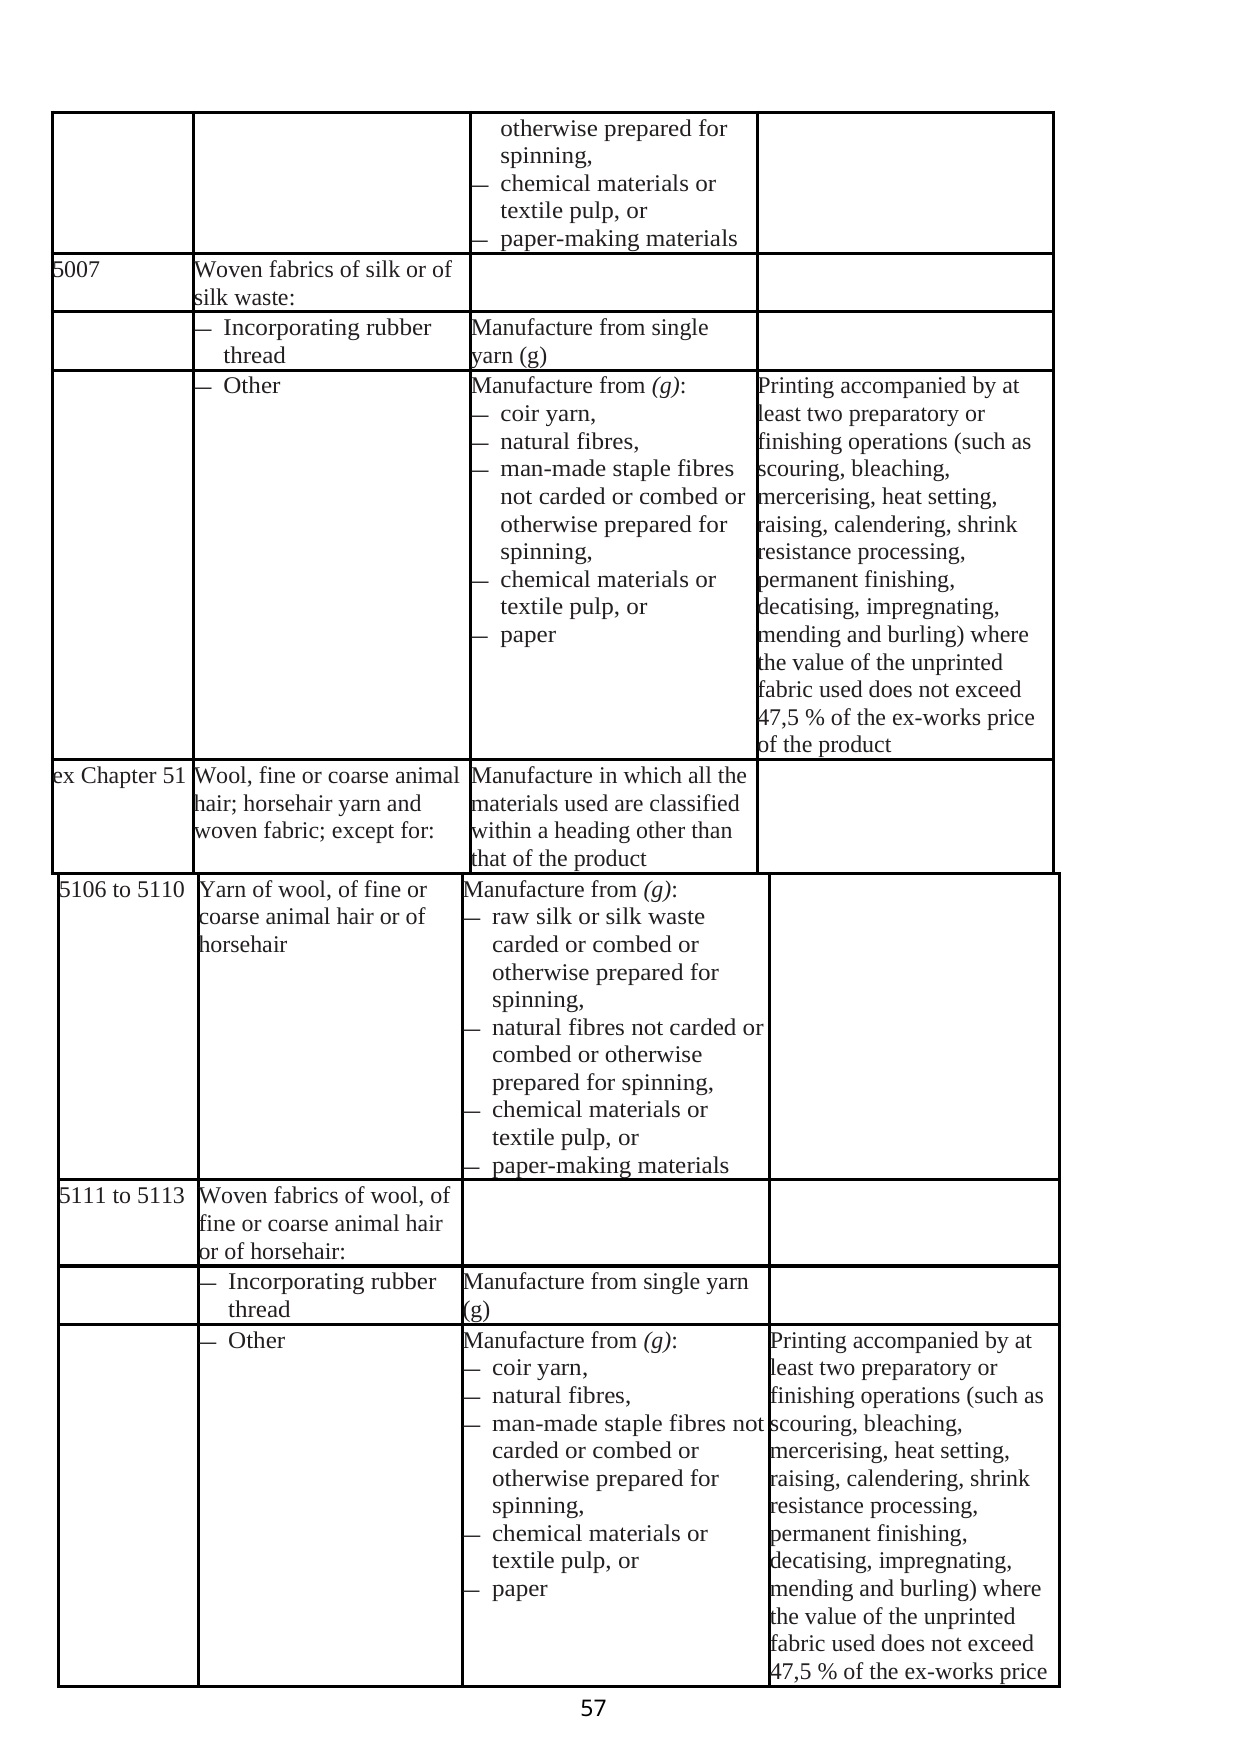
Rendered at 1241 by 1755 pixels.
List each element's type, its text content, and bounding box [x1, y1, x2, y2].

table_cell [1060, 111, 1081, 252]
table_cell [759, 313, 1052, 368]
table_cell [1055, 111, 1060, 252]
table_cell [1061, 1264, 1081, 1323]
table_cell 5106 to 5110 [60, 875, 197, 1178]
table_cell Manufacture from (g): raw silk or silk waste carded or combed or otherwise prepared for spinning, natural fibres not carded or combed or otherwise prepared for spinning, chemical materials or textile pulp, or paper-making materials [464, 875, 768, 1178]
table_cell [1081, 1264, 1091, 1323]
table_cell Manufacture from (g): coir yarn, natural fibres, man-made staple fibres not carded or combed or otherwise prepared for spinning, chemical materials or textile pulp, or paper [472, 372, 756, 758]
table_cell [1081, 758, 1091, 872]
table_cell [1061, 1178, 1081, 1264]
table_cell Manufacture in which all the materials used are classified within a heading other than that of the product [472, 761, 756, 872]
table_cell [52, 1178, 57, 1264]
table_cell [759, 761, 1052, 872]
table_cell [54, 313, 192, 368]
table_cell [60, 1268, 197, 1323]
table_cell [1081, 252, 1091, 310]
table_cell [472, 255, 756, 310]
table_cell [1061, 872, 1081, 1178]
table_cell Incorporating rubber thread [200, 1268, 461, 1323]
table_cell [1081, 369, 1091, 758]
table_cell Other [195, 372, 469, 758]
table_cell Woven fabrics of silk or of silk waste: [195, 255, 469, 310]
table_cell [1081, 1178, 1091, 1264]
table_cell [1081, 1323, 1091, 1684]
table_cell Wool, fine or coarse animal hair; horsehair yarn and woven fabric; except for: [195, 761, 469, 872]
table_cell [759, 114, 1052, 252]
table_cell otherwise prepared for spinning, chemical materials or textile pulp, or paper-making materials [472, 114, 756, 252]
table_cell [1055, 369, 1060, 758]
table_cell [1060, 252, 1081, 310]
table_cell [54, 372, 192, 758]
table_cell [195, 114, 469, 252]
table_cell [771, 1268, 1058, 1323]
table_cell [1060, 758, 1081, 872]
table_cell [1081, 310, 1091, 368]
table_cell Printing accompanied by at least two preparatory or finishing operations (such as scouring, bleaching, mercerising, heat setting, raising, calendering, shrink resistance processing, permanent finishing, decatising, impregnating, mending and burling) where the value of the unprinted fabric used does not exceed 47,5 % of the ex-works price [771, 1326, 1058, 1684]
table_cell [1060, 369, 1081, 758]
table_cell [60, 1326, 197, 1684]
table_cell [1055, 252, 1060, 310]
table_cell [1060, 310, 1081, 368]
table_cell [1055, 310, 1060, 368]
table_cell 5007 [54, 255, 192, 310]
table_cell Woven fabrics of wool, of fine or coarse animal hair or of horsehair: [200, 1181, 461, 1264]
table_cell [1081, 872, 1091, 1178]
table_cell [1061, 1323, 1081, 1684]
table_cell [1055, 758, 1060, 872]
table_cell [1081, 111, 1091, 252]
table_cell [52, 875, 57, 1178]
table_cell Printing accompanied by at least two preparatory or finishing operations (such as scouring, bleaching, mercerising, heat setting, raising, calendering, shrink resistance processing, permanent finishing, decatising, impregnating, mending and burling) where the value of the unprinted fabric used does not exceed 47,5 % of the ex-works price of the product [759, 372, 1052, 758]
table_cell [771, 1181, 1058, 1264]
table_cell [52, 1323, 57, 1684]
table_cell [54, 114, 192, 252]
table_cell 5111 to 5113 [60, 1181, 197, 1264]
table_cell Other [200, 1326, 461, 1684]
table_cell Yarn of wool, of fine or coarse animal hair or of horsehair [200, 875, 461, 1178]
table_cell Manufacture from (g): coir yarn, natural fibres, man-made staple fibres not carded or combed or otherwise prepared for spinning, chemical materials or textile pulp, or paper [464, 1326, 768, 1684]
table_cell Manufacture from single yarn (g) [464, 1268, 768, 1323]
table_cell Manufacture from single yarn (g) [472, 313, 756, 368]
table_cell Incorporating rubber thread [195, 313, 469, 368]
table_cell [52, 1264, 57, 1323]
table_cell [771, 875, 1058, 1178]
table_cell ex Chapter 51 [54, 761, 192, 872]
table_cell [759, 255, 1052, 310]
table_cell [464, 1181, 768, 1264]
